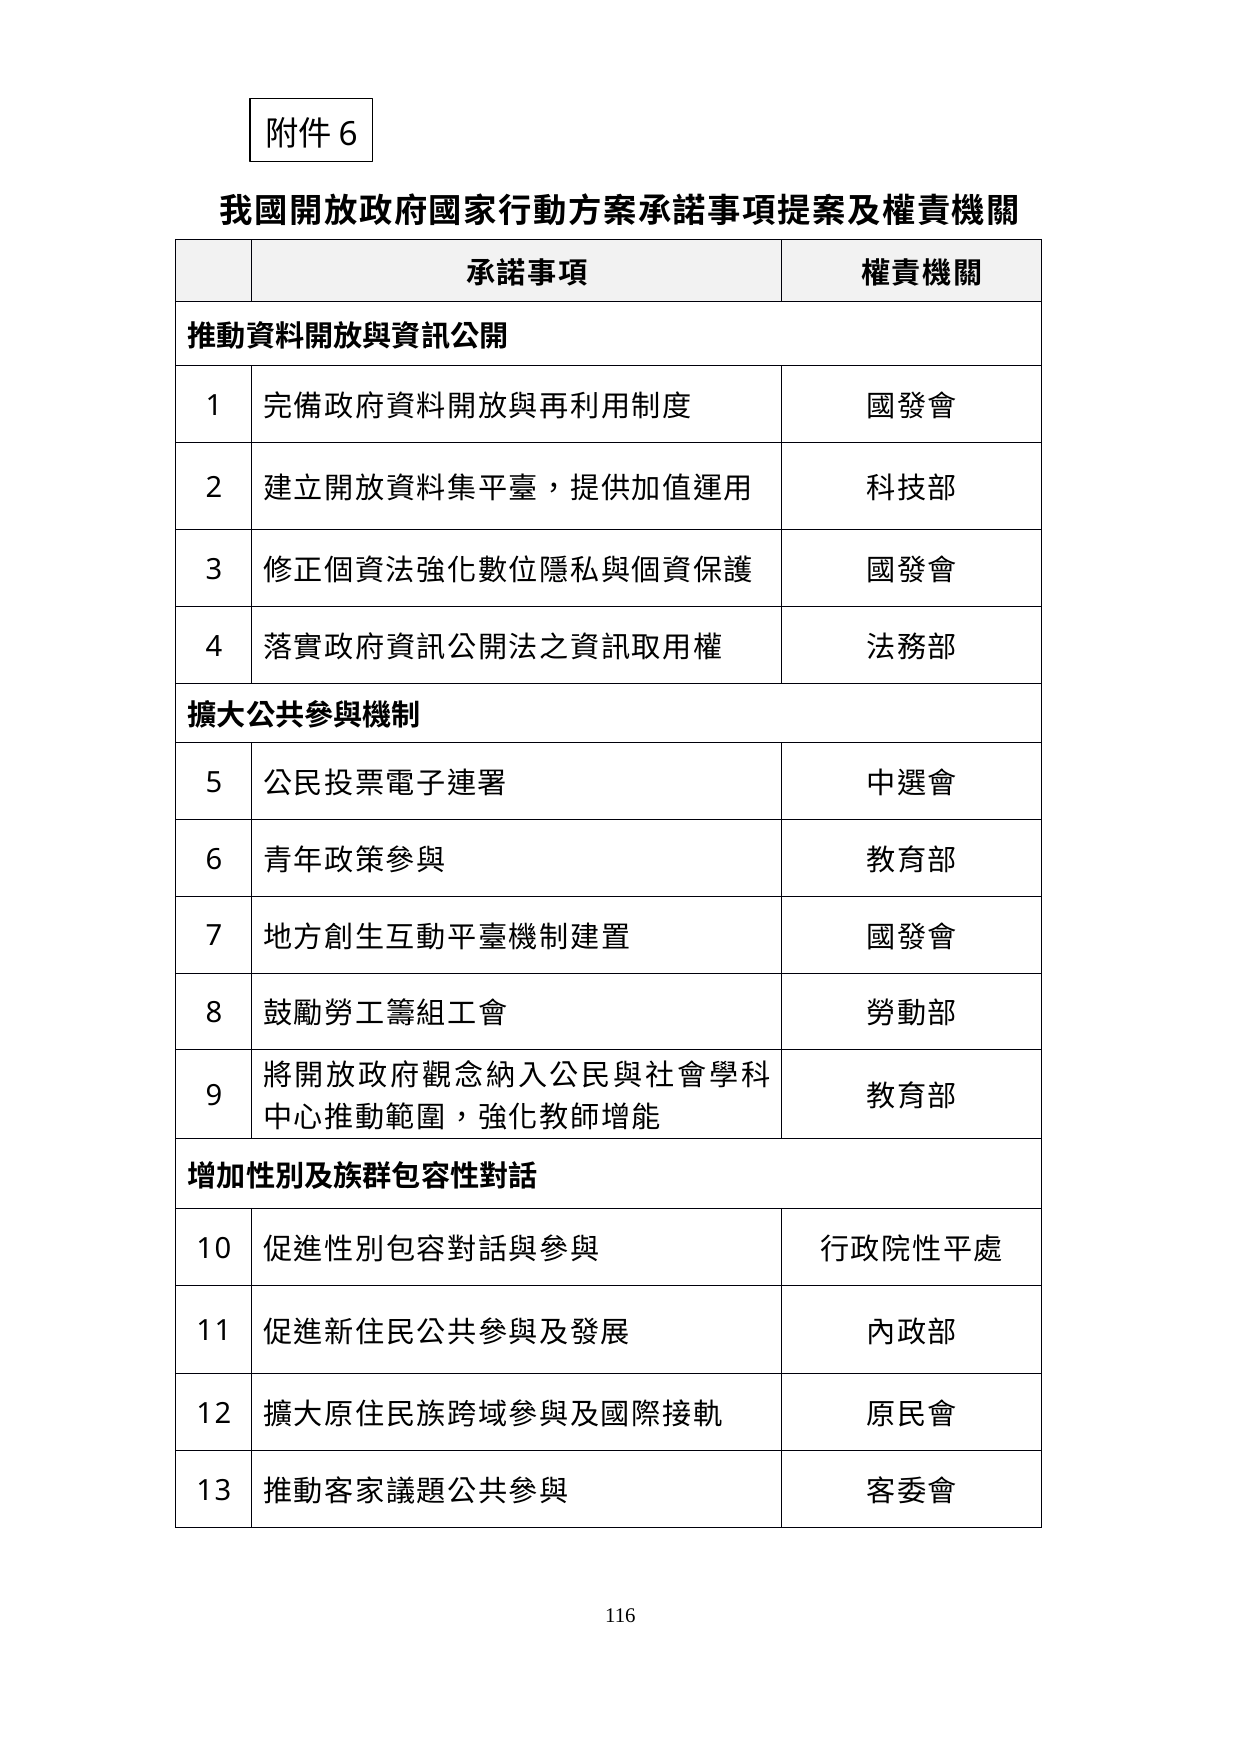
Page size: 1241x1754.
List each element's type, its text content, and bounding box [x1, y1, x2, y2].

table_cell 行政院性平處 [782, 1209, 1041, 1285]
table_cell 12 [176, 1374, 251, 1450]
table_cell 5 [176, 743, 251, 819]
table_cell 促進新住民公共參與及發展 [252, 1286, 781, 1373]
table_cell 法務部 [782, 607, 1041, 683]
table_cell 國發會 [782, 366, 1041, 442]
table_cell 7 [176, 897, 251, 972]
table_cell 勞動部 [782, 974, 1041, 1049]
table_cell 促進性別包容對話與參與 [252, 1209, 781, 1285]
table_cell 4 [176, 607, 251, 683]
text 附件6 [265, 106, 358, 154]
text 我國開放政府國家行動方案承諾事項提案及權責機關 [187, 164, 1053, 239]
table_cell 國發會 [782, 897, 1041, 972]
table_cell 11 [176, 1286, 251, 1373]
table_cell 客委會 [782, 1451, 1041, 1527]
table_cell 建立開放資料集平臺，提供加值運用 [252, 443, 781, 529]
table_cell 將開放政府觀念納入公民與社會學科中心推動範圍，強化教師增能 [252, 1050, 781, 1137]
table_cell 9 [176, 1050, 251, 1137]
table_cell 中選會 [782, 743, 1041, 819]
table_header 承諾事項 [252, 240, 781, 301]
table_cell 1 [176, 366, 251, 442]
table_cell 原民會 [782, 1374, 1041, 1450]
table_cell 青年政策參與 [252, 820, 781, 896]
table_cell 擴大原住民族跨域參與及國際接軌 [252, 1374, 781, 1450]
table_cell 教育部 [782, 820, 1041, 896]
table_cell 國發會 [782, 530, 1041, 606]
table_cell 推動資料開放與資訊公開 [176, 302, 1041, 365]
table_cell 公民投票電子連署 [252, 743, 781, 819]
table_cell 2 [176, 443, 251, 529]
table_cell 鼓勵勞工籌組工會 [252, 974, 781, 1049]
table_cell 3 [176, 530, 251, 606]
table_cell 內政部 [782, 1286, 1041, 1373]
table_cell 推動客家議題公共參與 [252, 1451, 781, 1527]
table_cell 13 [176, 1451, 251, 1527]
table_cell 科技部 [782, 443, 1041, 529]
table_cell 修正個資法強化數位隱私與個資保護 [252, 530, 781, 606]
table_cell 增加性別及族群包容性對話 [176, 1139, 1041, 1208]
table_header 權責機關 [782, 240, 1041, 301]
table_cell 落實政府資訊公開法之資訊取用權 [252, 607, 781, 683]
table_cell 完備政府資料開放與再利用制度 [252, 366, 781, 442]
table_cell 6 [176, 820, 251, 896]
table_cell 擴大公共參與機制 [176, 684, 1041, 742]
table_cell 地方創生互動平臺機制建置 [252, 897, 781, 972]
table_cell 10 [176, 1209, 251, 1285]
table_header [176, 240, 251, 301]
table_cell 8 [176, 974, 251, 1049]
table_cell 教育部 [782, 1050, 1041, 1137]
